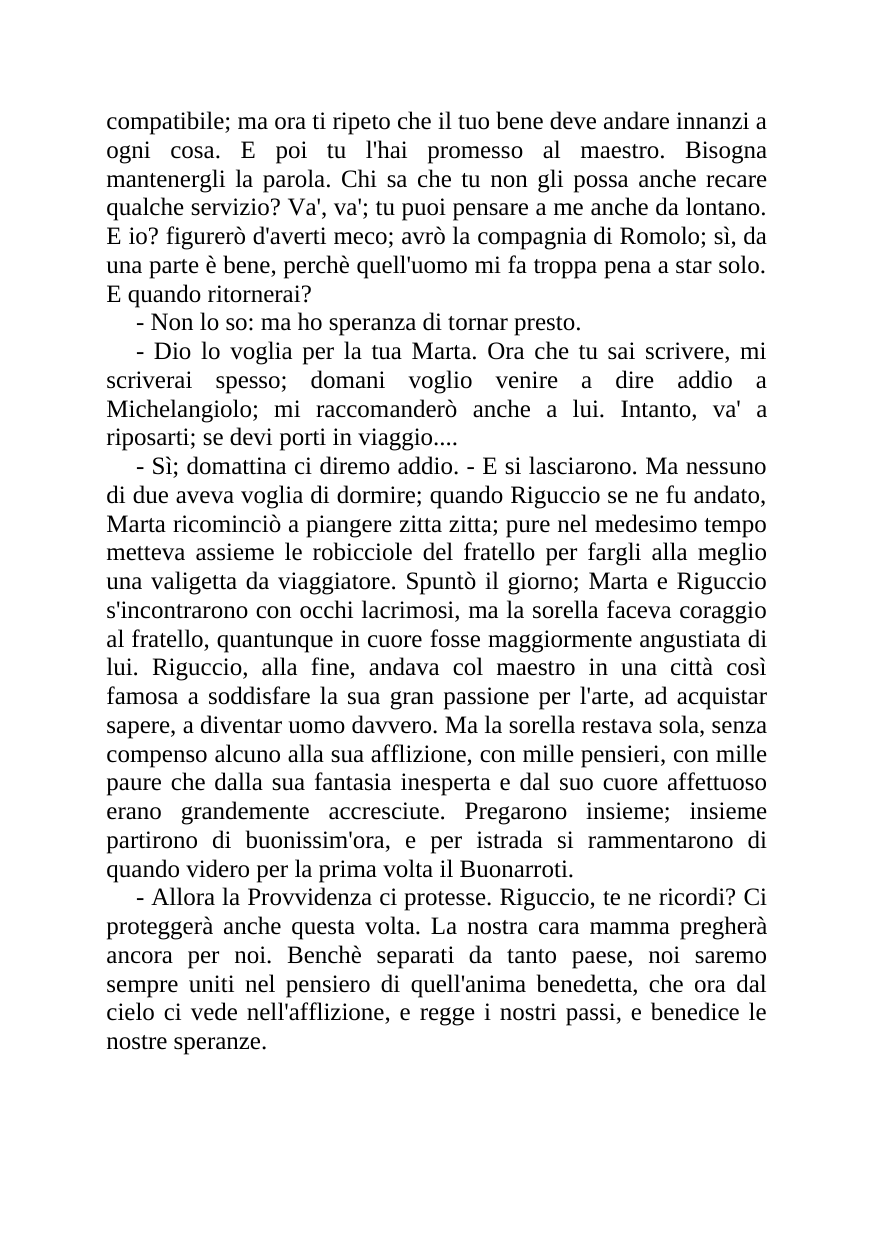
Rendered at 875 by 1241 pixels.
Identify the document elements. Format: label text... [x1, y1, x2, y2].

text compatibile; ma ora ti ripeto che il tuo bene deve andare innanzi a ogni cosa. E poi tu l'hai promesso al maestro. Bisogna mantenergli la parola. Chi sa che tu non gli possa anche recare qualche servizio? Va', va'; tu puoi pensare a me anche da lontano. E io? figurerò d'averti meco; avrò la compagnia di Romolo; sì, da una parte è bene, perchè quell'uomo mi fa troppa pena a star solo. E quando ritornerai? [106, 106, 768, 307]
text - Dio lo voglia per la tua Marta. Ora che tu sai scrivere, mi scriverai spesso; domani voglio venire a dire addio a Michelangiolo; mi raccomanderò anche a lui. Intanto, va' a riposarti; se devi porti in viaggio.... [106, 336, 768, 451]
text - Sì; domattina ci diremo addio. - E si lasciarono. Ma nessuno di due aveva voglia di dormire; quando Riguccio se ne fu andato, Marta ricominciò a piangere zitta zitta; pure nel medesimo tempo metteva assieme le robicciole del fratello per fargli alla meglio una valigetta da viaggiatore. Spuntò il giorno; Marta e Riguccio s'incontrarono con occhi lacrimosi, ma la sorella faceva coraggio al fratello, quantunque in cuore fosse maggiormente angustiata di lui. Riguccio, alla fine, andava col maestro in una città così famosa a soddisfare la sua gran passione per l'arte, ad acquistar sapere, a diventar uomo davvero. Ma la sorella restava sola, senza compenso alcuno alla sua afflizione, con mille pensieri, con mille paure che dalla sua fantasia inesperta e dal suo cuore affettuoso erano grandemente accresciute. Pregarono insieme; insieme partirono di buonissim'ora, e per istrada si rammentarono di quando videro per la prima volta il Buonarroti. [106, 451, 768, 882]
text - Allora la Provvidenza ci protesse. Riguccio, te ne ricordi? Ci proteggerà anche questa volta. La nostra cara mamma pregherà ancora per noi. Benchè separati da tanto paese, noi saremo sempre uniti nel pensiero di quell'anima benedetta, che ora dal cielo ci vede nell'afflizione, e regge i nostri passi, e benedice le nostre speranze. [106, 882, 768, 1055]
text - Non lo so: ma ho speranza di tornar presto. [106, 307, 768, 336]
